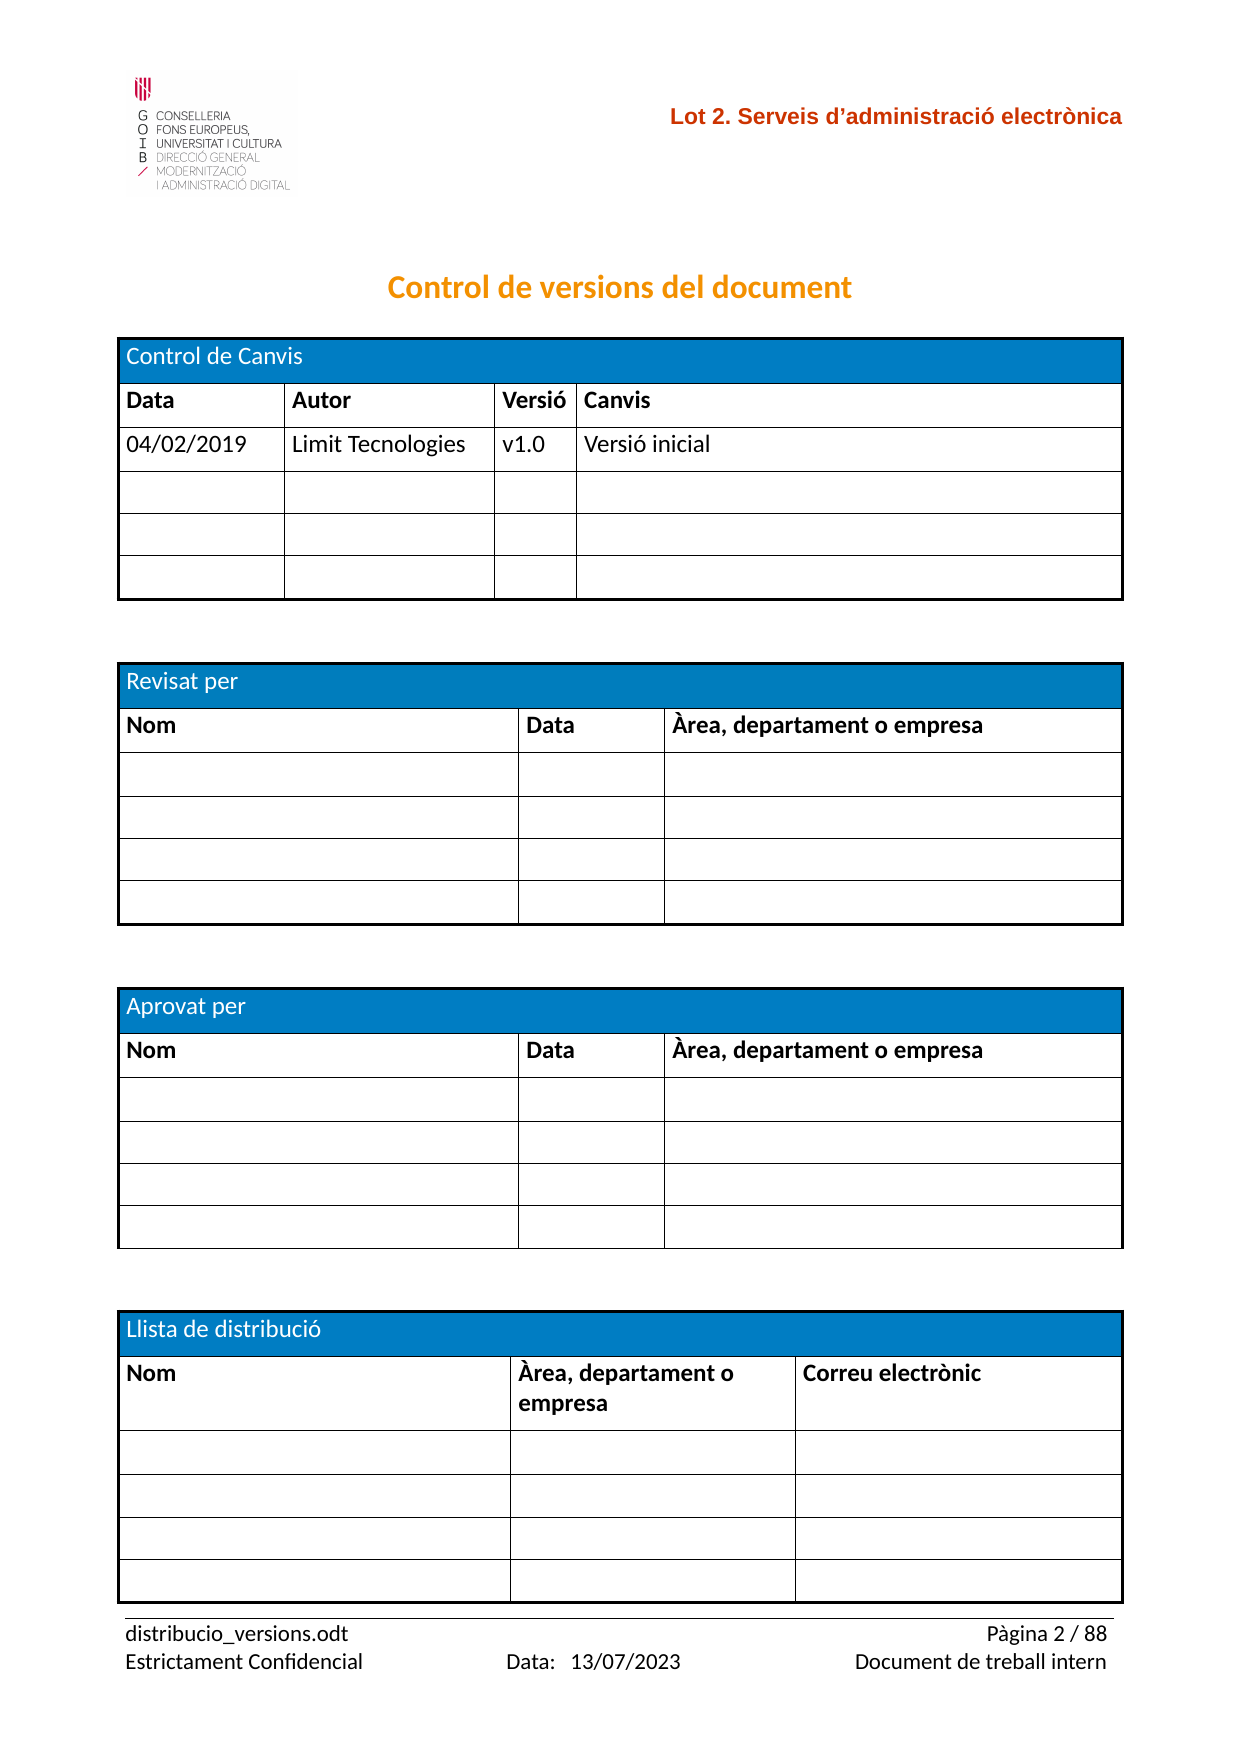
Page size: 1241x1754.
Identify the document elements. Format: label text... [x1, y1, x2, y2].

table_cell [577, 514, 1121, 555]
table_cell [120, 556, 284, 597]
table_cell [519, 839, 664, 880]
table_cell [120, 1560, 510, 1601]
table_cell [665, 753, 1121, 796]
table_cell v1.0 [495, 428, 576, 471]
table_cell [120, 1122, 518, 1163]
table_header Control de Canvis [120, 340, 1121, 383]
table_cell Nom [120, 709, 518, 752]
table_cell [665, 1206, 1121, 1247]
table_cell [796, 1518, 1121, 1559]
table_cell [511, 1431, 795, 1474]
table_cell [120, 797, 518, 838]
subtitle Control de versions del document [118, 266, 1122, 307]
table_cell [519, 1164, 664, 1205]
table_cell Versió [495, 384, 576, 427]
table_cell [120, 753, 518, 796]
table_cell [285, 514, 494, 555]
table_cell [120, 472, 284, 513]
table_cell [665, 881, 1121, 922]
table_header Revisat per [120, 665, 1121, 708]
table_cell [511, 1518, 795, 1559]
table_cell [495, 472, 576, 513]
table_cell Canvis [577, 384, 1121, 427]
table_cell Nom [120, 1034, 518, 1077]
table_cell [120, 514, 284, 555]
table_cell [665, 797, 1121, 838]
table_cell [120, 1475, 510, 1517]
table_cell [120, 1164, 518, 1205]
table_cell 04/02/2019 [120, 428, 284, 471]
table_cell [519, 1078, 664, 1121]
table_cell [120, 881, 518, 922]
table_cell [665, 1122, 1121, 1163]
table_header Aprovat per [120, 990, 1121, 1033]
table_cell Àrea, departament o empresa [665, 1034, 1121, 1077]
table_cell [120, 1206, 518, 1247]
picture [126, 70, 299, 197]
table_cell [519, 797, 664, 838]
table_cell [120, 839, 518, 880]
table_cell Versió inicial [577, 428, 1121, 471]
table_cell [285, 472, 494, 513]
table_cell Autor [285, 384, 494, 427]
table_cell [519, 1122, 664, 1163]
table_cell [665, 1078, 1121, 1121]
table_cell [665, 839, 1121, 880]
table_cell [519, 1206, 664, 1247]
table_cell [577, 556, 1121, 597]
table_cell [511, 1560, 795, 1601]
table_cell [796, 1475, 1121, 1517]
table_cell [519, 881, 664, 922]
table_cell [285, 556, 494, 597]
table_cell Data [519, 1034, 664, 1077]
table_cell Àrea, departament o empresa [665, 709, 1121, 752]
table_cell [665, 1164, 1121, 1205]
table_cell Àrea, departament o empresa [511, 1357, 795, 1430]
table_cell [577, 472, 1121, 513]
table_cell Data [120, 384, 284, 427]
table_cell Data [519, 709, 664, 752]
table_cell Limit Tecnologies [285, 428, 494, 471]
table_cell [495, 514, 576, 555]
table_cell [796, 1431, 1121, 1474]
table_cell [519, 753, 664, 796]
table_cell Correu electrònic [796, 1357, 1121, 1430]
table_cell [511, 1475, 795, 1517]
table_cell [796, 1560, 1121, 1601]
table_cell [120, 1431, 510, 1474]
table_cell [120, 1518, 510, 1559]
table_cell [495, 556, 576, 597]
table_cell Nom [120, 1357, 510, 1430]
table_cell [120, 1078, 518, 1121]
table_header Llista de distribució [120, 1313, 1121, 1356]
